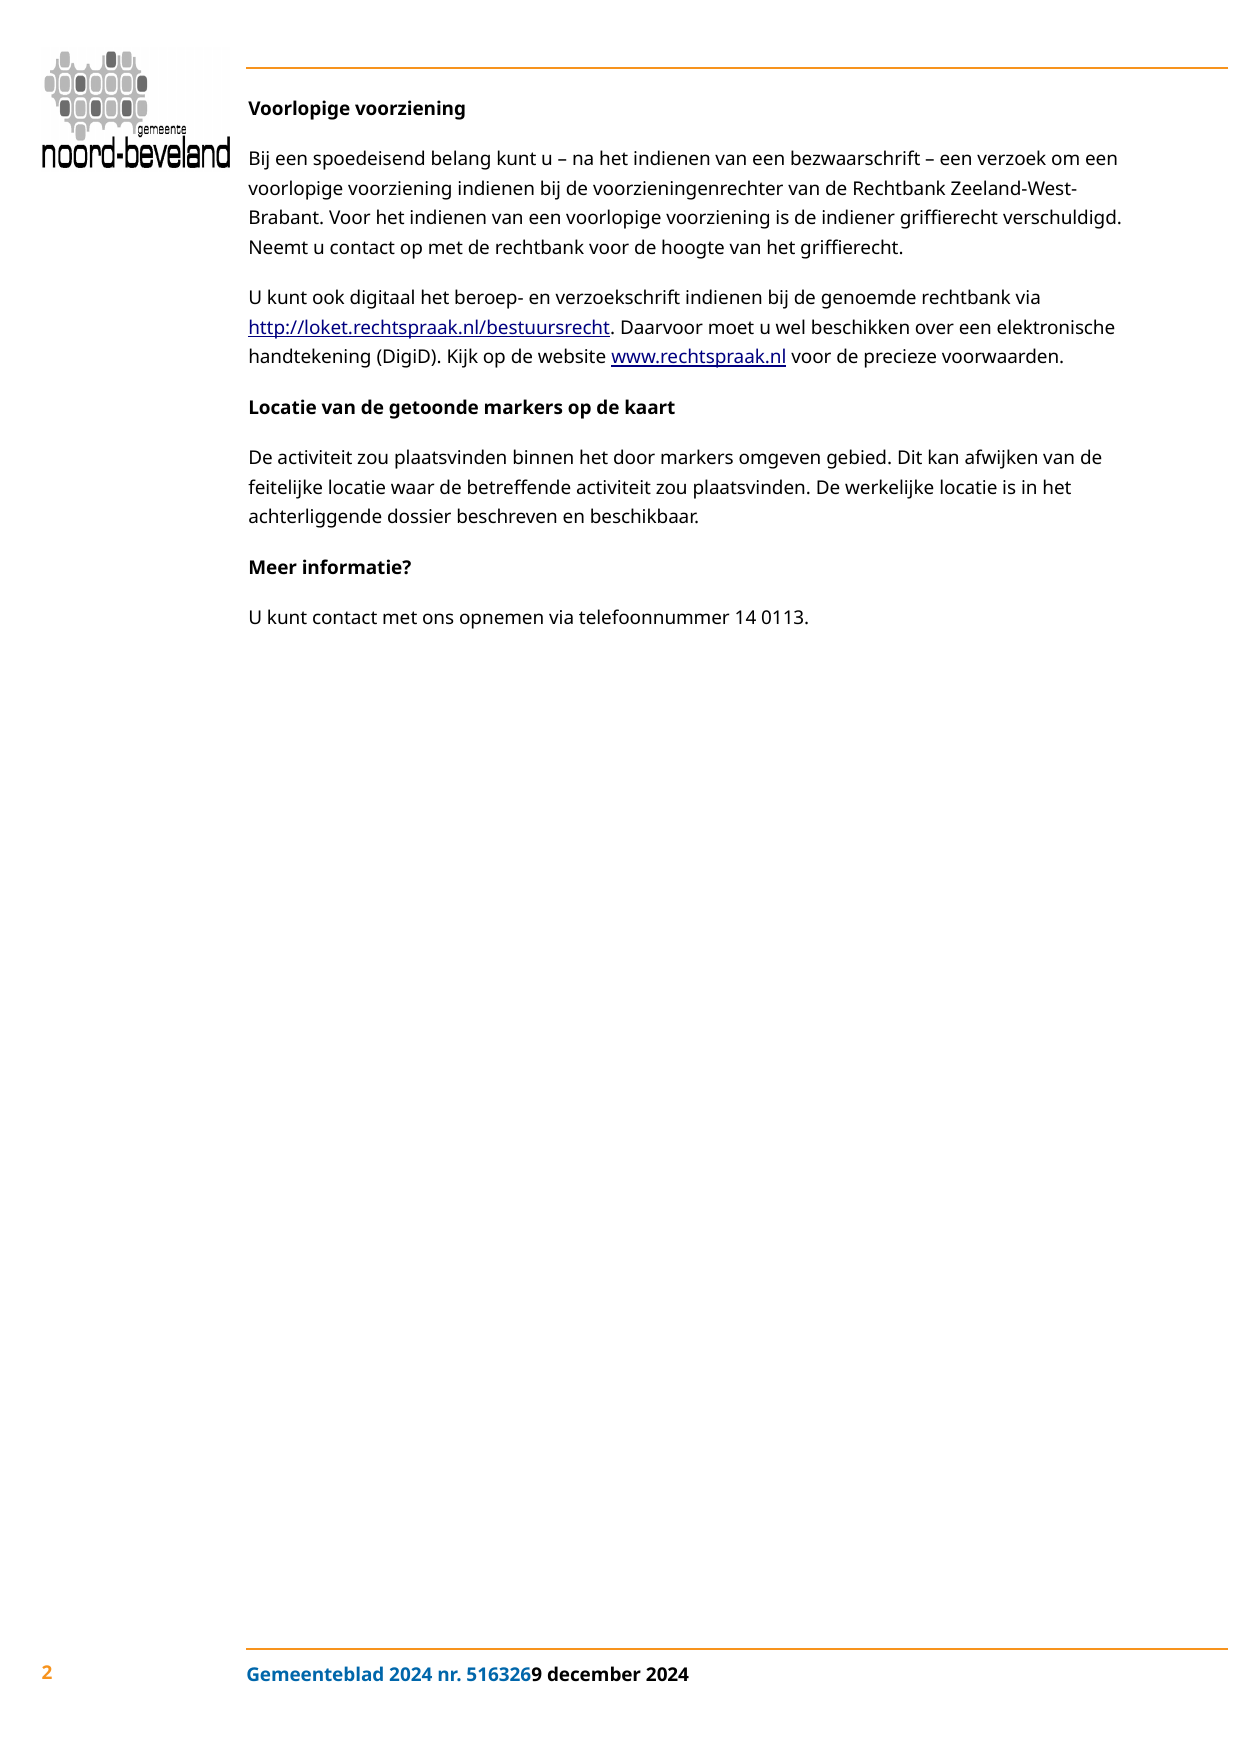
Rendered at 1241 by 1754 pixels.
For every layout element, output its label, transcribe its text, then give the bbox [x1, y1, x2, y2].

text Bij een spoedeisend belang kunt u – na het indienen van een bezwaarschrift – een verzoek om een voorlopige voorziening indienen bij de voorzieningenrechter van de Rechtbank Zeeland-West-Brabant. Voor het indienen van een voorlopige voorziening is de indiener griffierecht verschuldigd. Neemt u contact op met de rechtbank voor de hoogte van het griffierecht. [248, 145, 1152, 260]
text De activiteit zou plaatsvinden binnen het door markers omgeven gebied. Dit kan afwijken van de feitelijke locatie waar de betreffende activiteit zou plaatsvinden. De werkelijke locatie is in het achterliggende dossier beschreven en beschikbaar. [248, 444, 1152, 529]
text U kunt ook digitaal het beroep- en verzoekschrift indienen bij de genoemde rechtbank via http://loket.rechtspraak.nl/bestuursrecht. Daarvoor moet u wel beschikken over een elektronische handtekening (DigiD). Kijk op de website www.rechtspraak.nl voor de precieze voorwaarden. [248, 284, 1152, 369]
text Voorlopige voorziening [248, 95, 1152, 121]
text U kunt contact met ons opnemen via telefoonnummer 14 0113. [248, 604, 1152, 630]
picture [41, 47, 231, 172]
text Meer informatie? [248, 554, 1152, 580]
text Locatie van de getoonde markers op de kaart [248, 394, 1152, 420]
